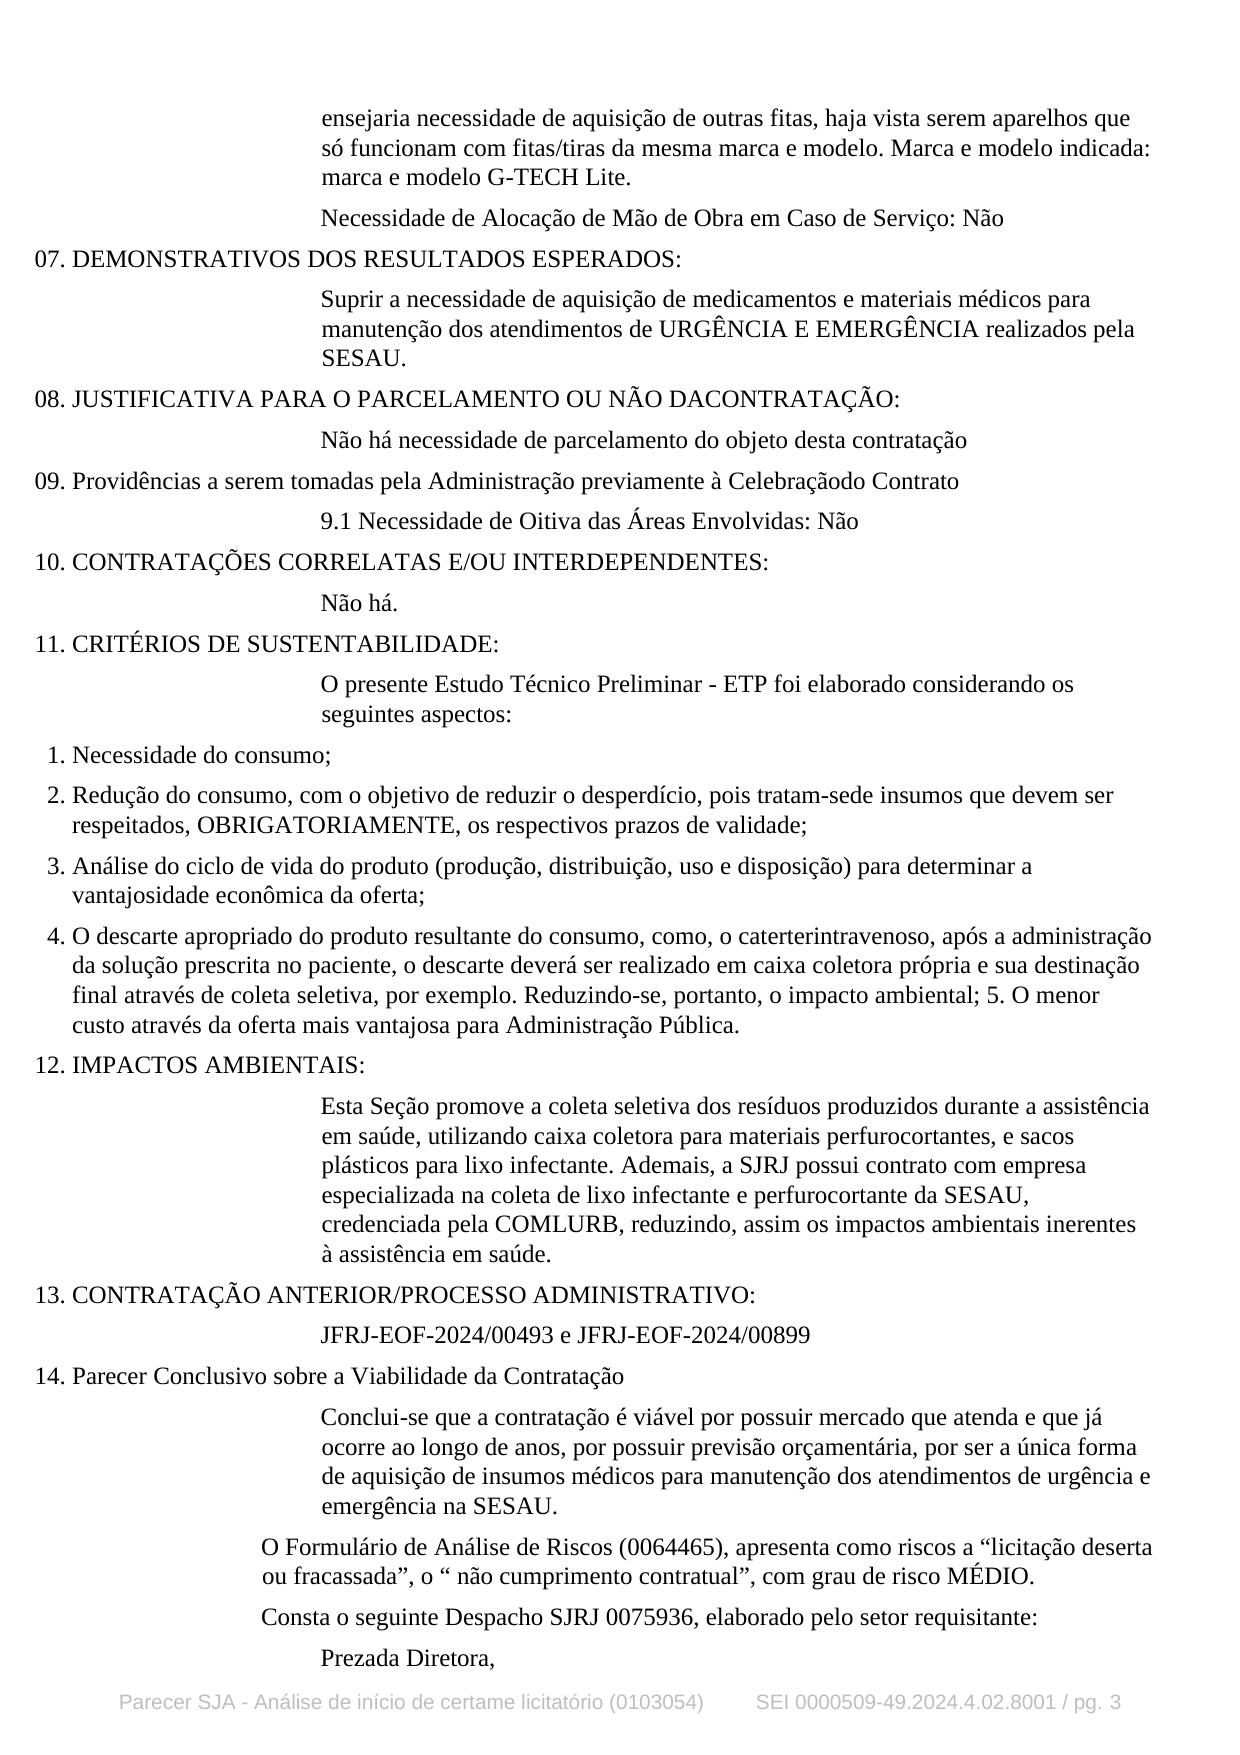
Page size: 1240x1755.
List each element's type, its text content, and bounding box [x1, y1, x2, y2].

list Análise do ciclo de vida do produto (produção, distribuição, uso e disposição) para determinar a vantajosidade econômica da oferta; [47, 851, 1153, 909]
text ensejaria necessidade de aquisição de outras fitas, haja vista serem aparelhos que só funcionam com fitas/tiras da mesma marca e modelo. Marca e modelo indicada: marca e modelo G-TECH Lite. [320, 103, 1153, 191]
list DEMONSTRATIVOS DOS RESULTADOS ESPERADOS: [34, 244, 1153, 272]
list Redução do consumo, com o objetivo de reduzir o desperdício, pois tratam-sede insumos que devem ser respeitados, OBRIGATORIAMENTE, os respectivos prazos de validade; [47, 780, 1153, 839]
list CRITÉRIOS DE SUSTENTABILIDADE: [34, 629, 1153, 657]
text Não há. [320, 588, 1153, 617]
text O presente Estudo Técnico Preliminar - ETP foi elaborado considerando os seguintes aspectos: [320, 669, 1153, 728]
list CONTRATAÇÃO ANTERIOR/PROCESSO ADMINISTRATIVO: [34, 1280, 1153, 1309]
list CONTRATAÇÕES CORRELATAS E/OU INTERDEPENDENTES: [34, 547, 1153, 576]
text Não há necessidade de parcelamento do objeto desta contratação [320, 425, 1153, 454]
list IMPACTOS AMBIENTAIS: [34, 1051, 1153, 1079]
list Parecer Conclusivo sobre a Viabilidade da Contratação [34, 1361, 1153, 1390]
text Conclui-se que a contratação é viável por possuir mercado que atenda e que já ocorre ao longo de anos, por possuir previsão orçamentária, por ser a única forma de aquisição de insumos médicos para manutenção dos atendimentos de urgência e emergência na SESAU. [320, 1402, 1153, 1519]
text JFRJ-EOF-2024/00493 e JFRJ-EOF-2024/00899 [320, 1321, 1153, 1349]
text O Formulário de Análise de Riscos (0064465), apresenta como riscos a “licitação deserta ou fracassada”, o “ não cumprimento contratual”, com grau de risco MÉDIO. [261, 1532, 1153, 1590]
text 9.1 Necessidade de Oitiva das Áreas Envolvidas: Não [320, 506, 1153, 535]
list Necessidade do consumo; [47, 740, 1153, 768]
list JUSTIFICATIVA PARA O PARCELAMENTO OU NÃO DACONTRATAÇÃO: [34, 384, 1153, 413]
text Prezada Diretora, [320, 1643, 1153, 1671]
list Providências a serem tomadas pela Administração previamente à Celebraçãodo Contrato [34, 466, 1153, 494]
list O descarte apropriado do produto resultante do consumo, como, o caterterintravenoso, após a administração da solução prescrita no paciente, o descarte deverá ser realizado em caixa coletora própria e sua destinação final através de coleta seletiva, por exemplo. Reduzindo-se, portanto, o impacto ambiental; 5. O menor custo através da oferta mais vantajosa para Administração Pública. [47, 921, 1153, 1038]
text Consta o seguinte Despacho SJRJ 0075936, elaborado pelo setor requisitante: [261, 1602, 1153, 1631]
text Esta Seção promove a coleta seletiva dos resíduos produzidos durante a assistência em saúde, utilizando caixa coletora para materiais perfurocortantes, e sacos plásticos para lixo infectante. Ademais, a SJRJ possui contrato com empresa especializada na coleta de lixo infectante e perfurocortante da SESAU, credenciada pela COMLURB, reduzindo, assim os impactos ambientais inerentes à assistência em saúde. [320, 1091, 1153, 1268]
text Suprir a necessidade de aquisição de medicamentos e materiais médicos para manutenção dos atendimentos de URGÊNCIA E EMERGÊNCIA realizados pela SESAU. [320, 284, 1153, 372]
text Necessidade de Alocação de Mão de Obra em Caso de Serviço: Não [320, 203, 1153, 232]
